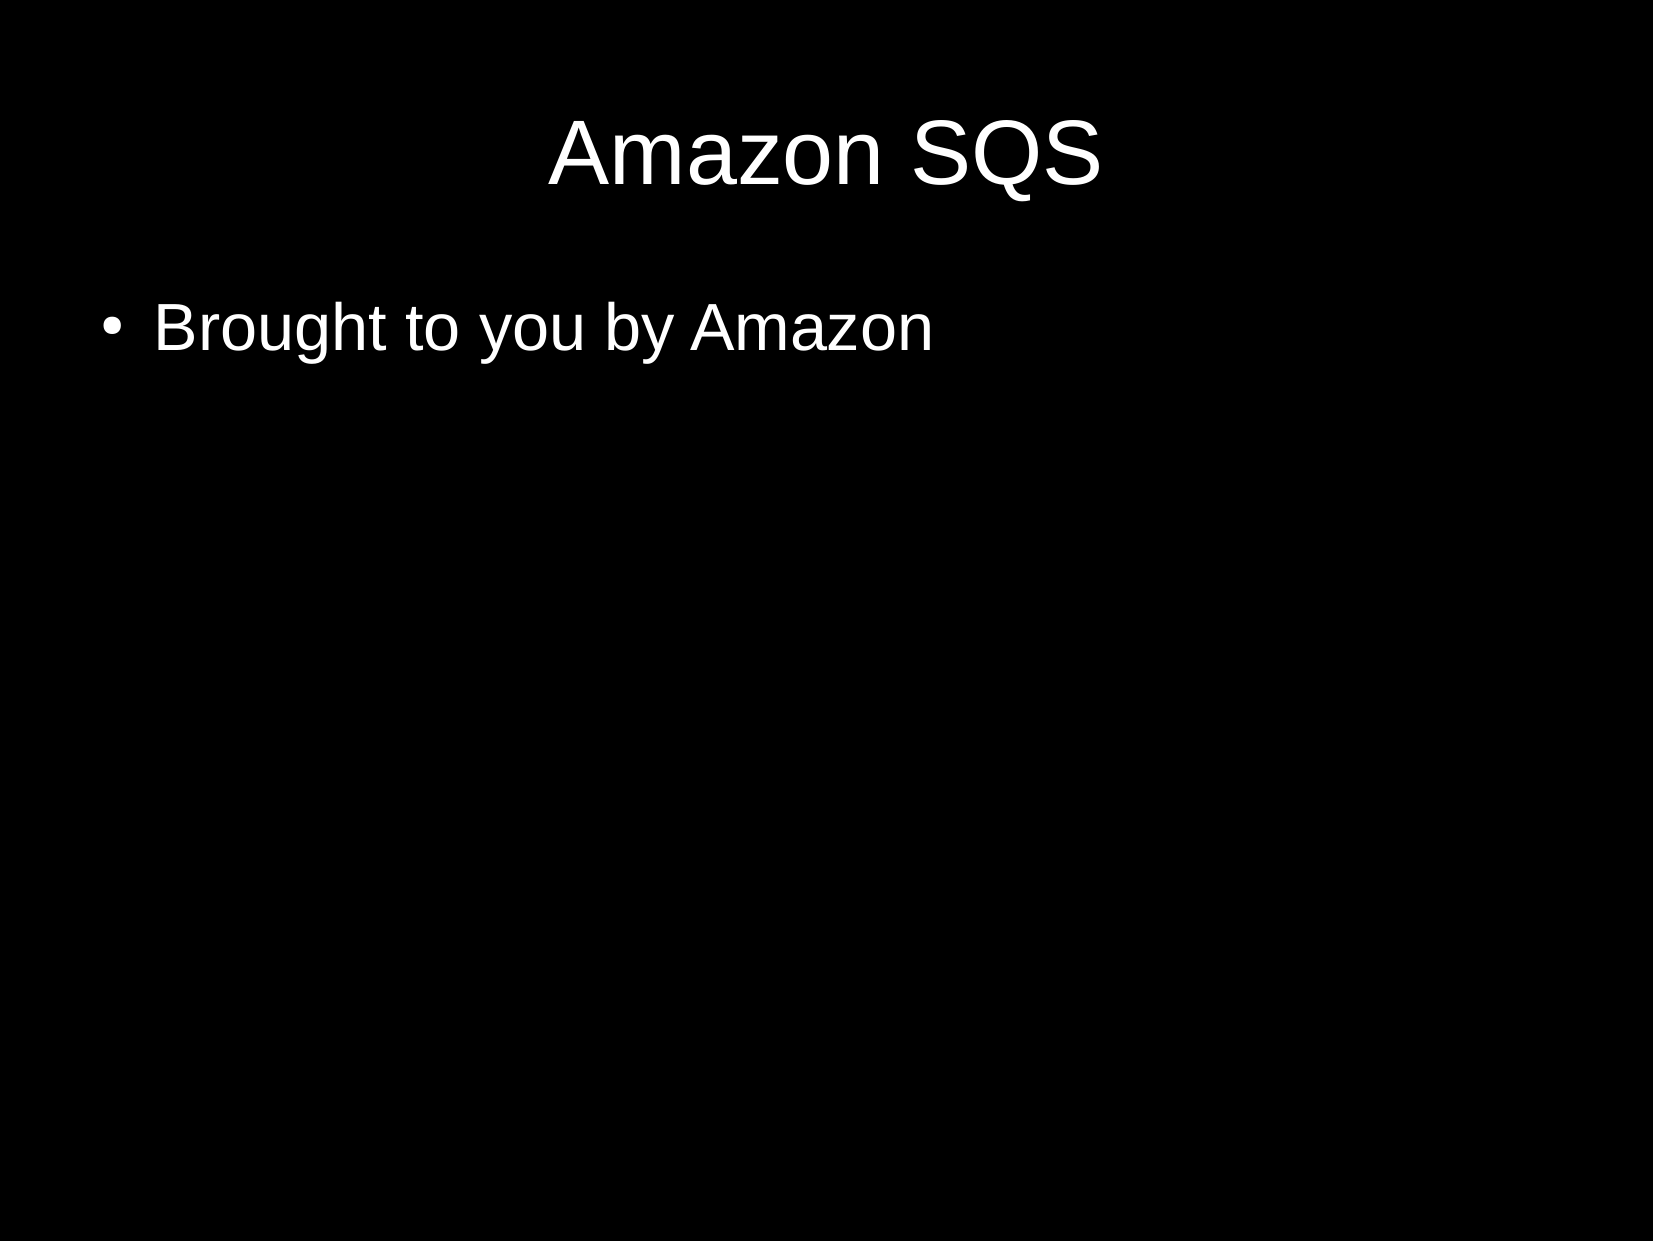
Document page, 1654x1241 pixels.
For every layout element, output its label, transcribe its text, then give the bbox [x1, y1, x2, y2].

title Amazon SQS [82, 49, 1571, 257]
list Brought to you by Amazon [82, 290, 1571, 1109]
